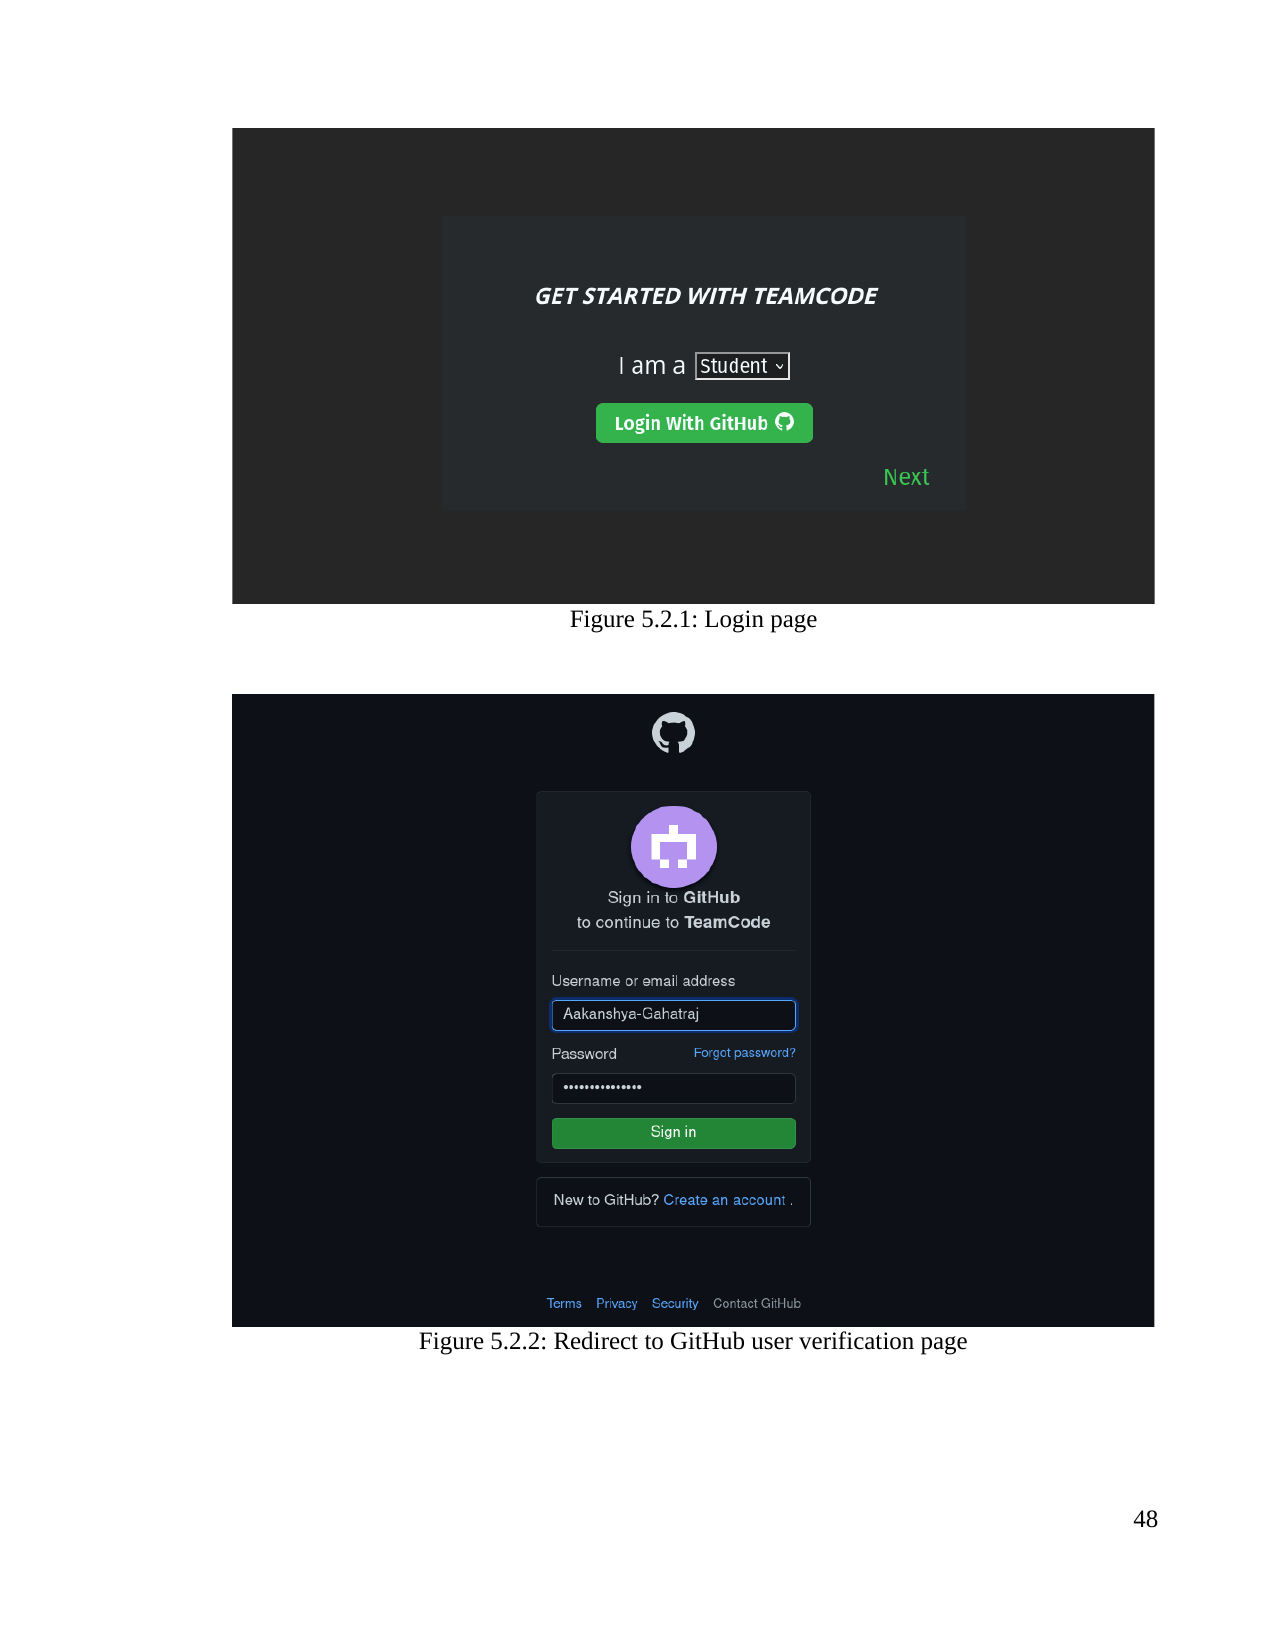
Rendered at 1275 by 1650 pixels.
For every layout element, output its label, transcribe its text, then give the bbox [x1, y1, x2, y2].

picture [232, 694, 1155, 1327]
text Figure 5.2.1: Login page [232, 604, 1155, 632]
picture [232, 128, 1155, 604]
text Figure 5.2.2: Redirect to GitHub user verification page [232, 1327, 1154, 1355]
